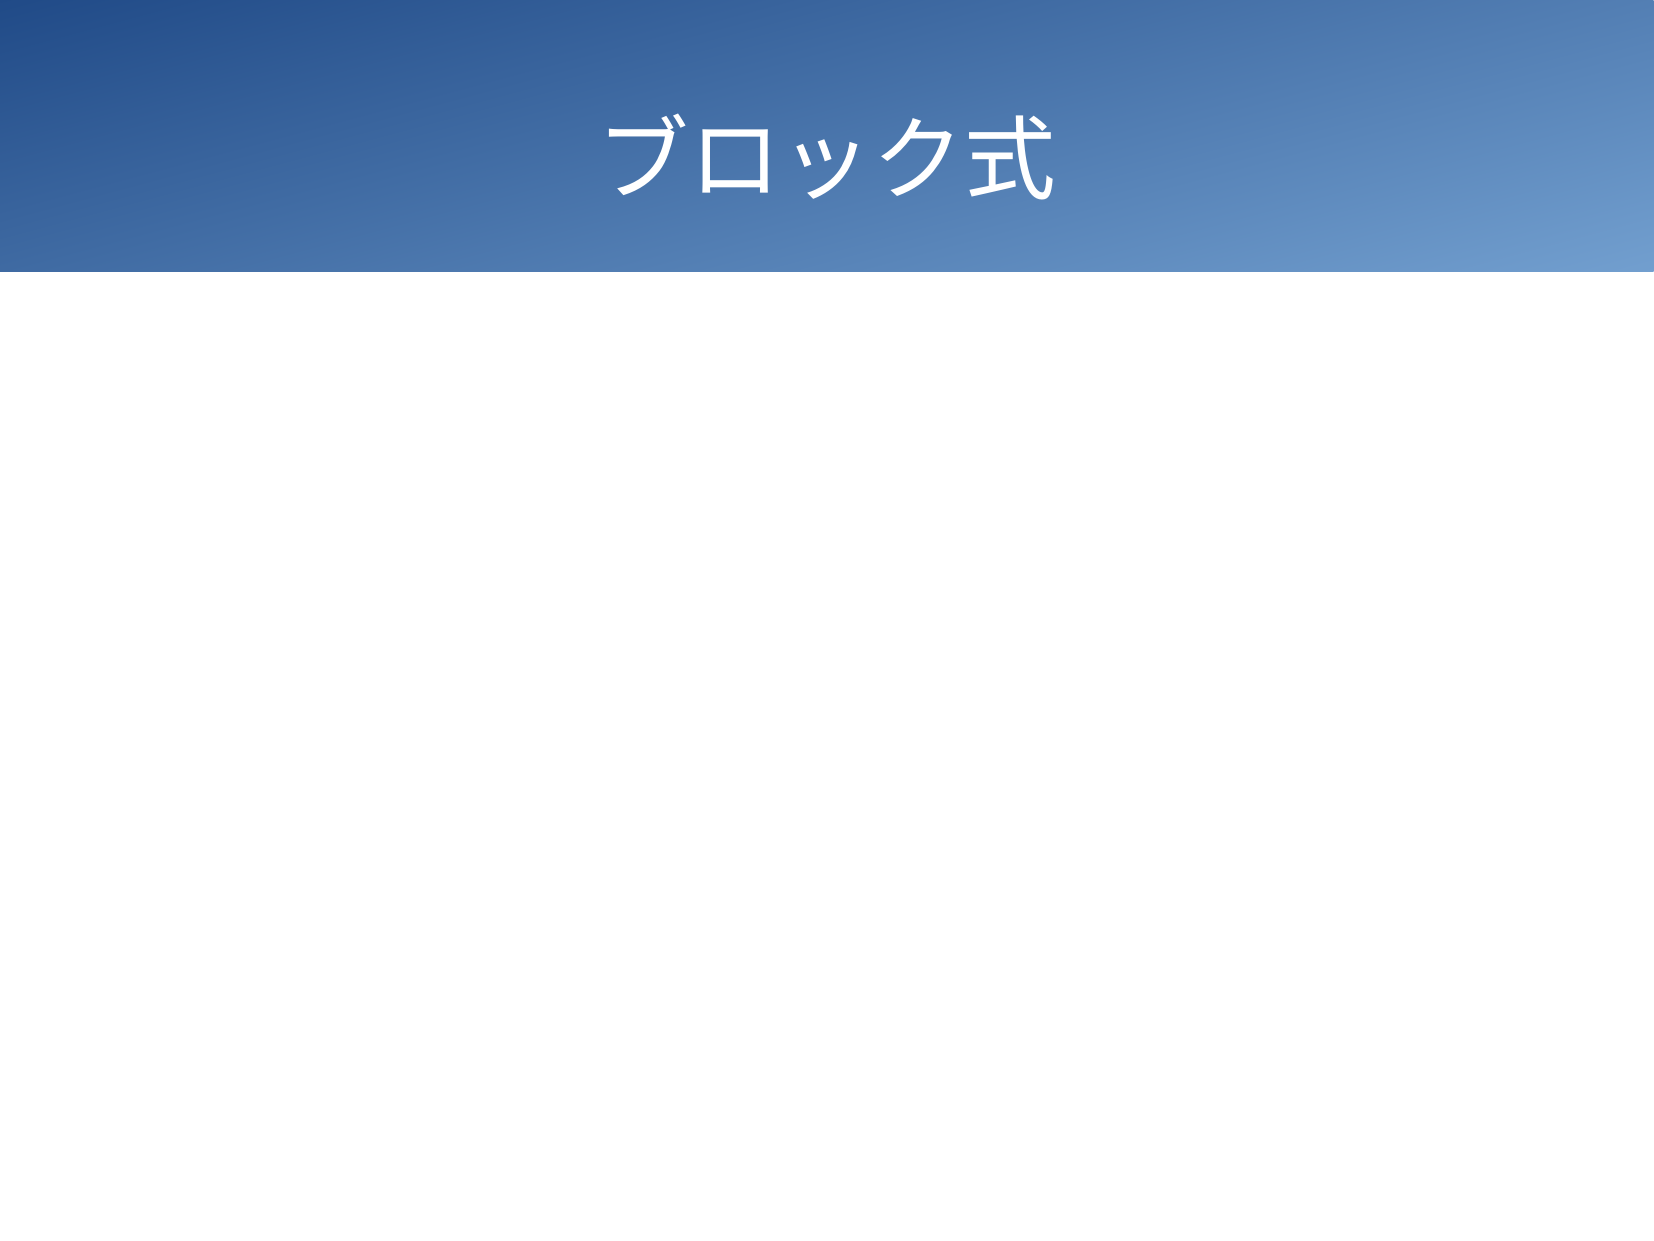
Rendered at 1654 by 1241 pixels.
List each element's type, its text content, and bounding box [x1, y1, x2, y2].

title ブロック式 [82, 49, 1571, 257]
